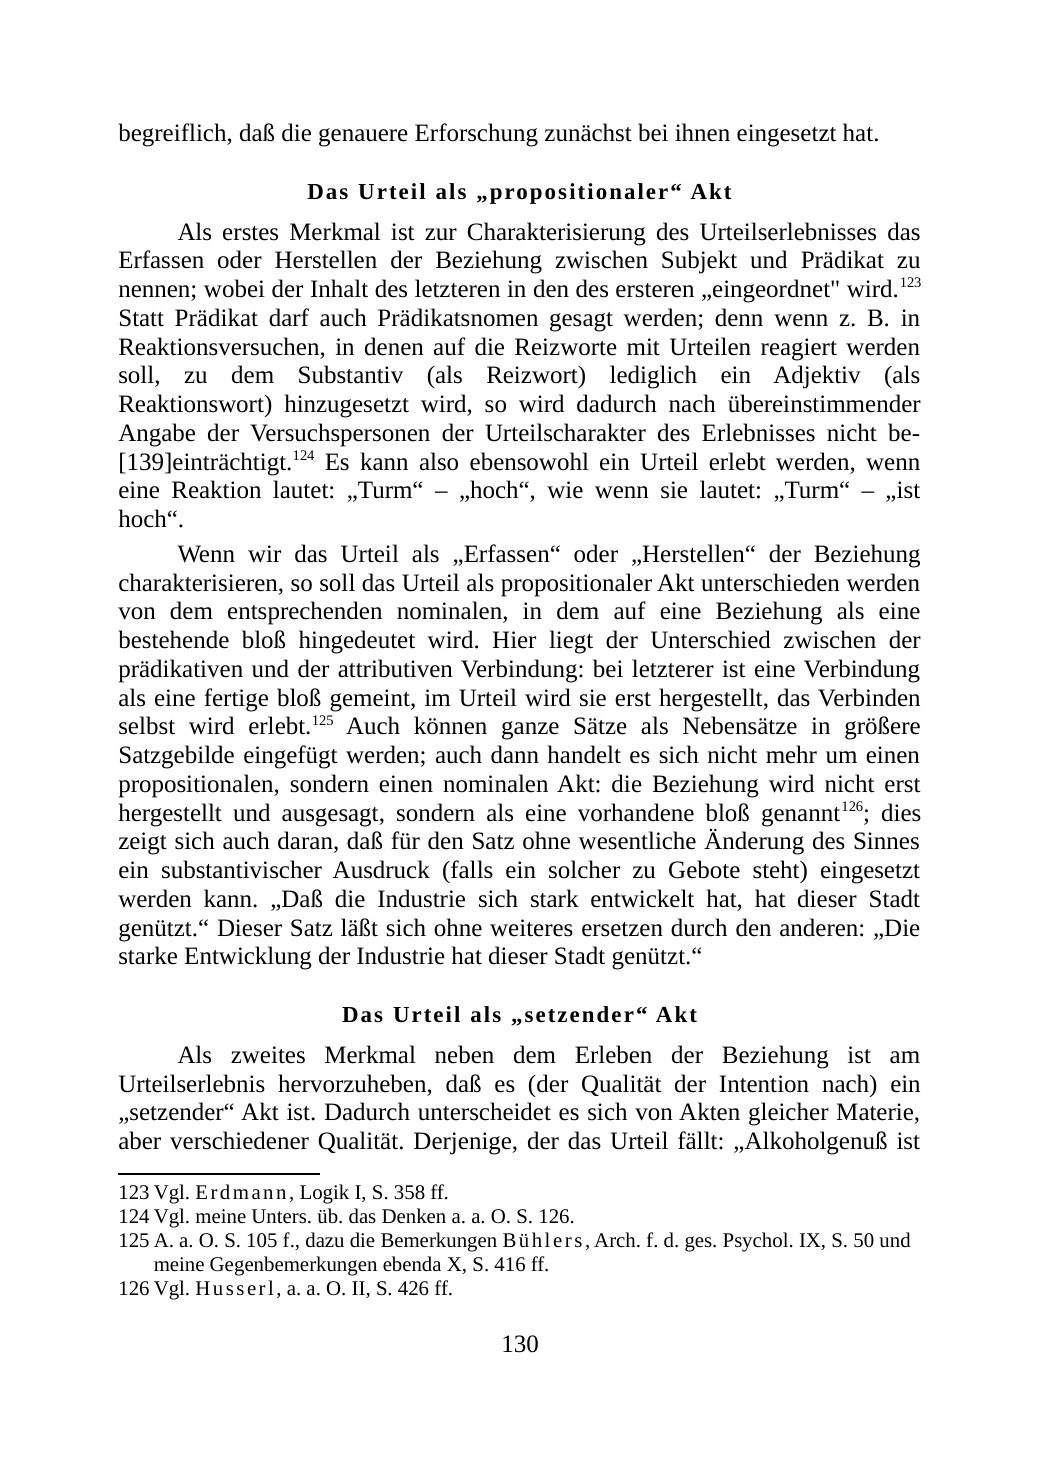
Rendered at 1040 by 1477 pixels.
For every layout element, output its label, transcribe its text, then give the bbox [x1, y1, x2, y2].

text Als erstes Merkmal ist zur Charakterisierung des Urteilserlebnisses das Erfassen oder Herstellen der Beziehung zwischen Subjekt und Prädikat zu nennen; wobei der Inhalt des letzteren in den des ersteren „eingeordnet" wird. Statt Prädikat darf auch Prädikatsnomen gesagt werden; denn wenn z. B. in Reaktionsversuchen, in denen auf die Reizworte mit Urteilen reagiert werden soll, zu dem Substantiv (als Reizwort) lediglich ein Adjektiv (als Reaktionswort) hinzugesetzt wird, so wird dadurch nach übereinstimmender Angabe der Versuchspersonen der Urteilscharakter des Erlebnisses nicht be-[139]einträchtigt. Es kann also ebensowohl ein Urteil erlebt werden, wenn eine Reaktion lautet: „Turm“ – „hoch“, wie wenn sie lautet: „Turm“ – „ist hoch“. [118, 217, 921, 533]
text Vgl. Erdmann, Logik I, S. 358 ff. [118, 1180, 921, 1204]
subtitle Das Urteil als „propositionaler“ Akt [118, 178, 921, 204]
text A. a. O. S. 105 f., dazu die Bemerkungen Bühlers, Arch. f. d. ges. Psychol. IX, S. 50 und meine Gegenbemerkungen ebenda X, S. 416 ff. [118, 1228, 921, 1276]
text Vgl. meine Unters. üb. das Denken a. a. O. S. 126. [118, 1204, 921, 1228]
text Vgl. Husserl, a. a. O. II, S. 426 ff. [118, 1276, 921, 1300]
subtitle Das Urteil als „setzender“ Akt [118, 1001, 921, 1027]
text begreiflich, daß die genauere Erforschung zunächst bei ihnen eingesetzt hat. [118, 118, 921, 147]
text Als zweites Merkmal neben dem Erleben der Beziehung ist am Urteilserlebnis hervorzuheben, daß es (der Qualität der Intention nach) ein „setzender“ Akt ist. Dadurch unterscheidet es sich von Akten gleicher Materie, aber verschiedener Qualität. Derjenige, der das Urteil fällt: „Alkoholgenuß ist [118, 1040, 921, 1155]
text Wenn wir das Urteil als „Erfassen“ oder „Herstellen“ der Beziehung charakterisieren, so soll das Urteil als propositionaler Akt unterschieden werden von dem entsprechenden nominalen, in dem auf eine Beziehung als eine bestehende bloß hingedeutet wird. Hier liegt der Unterschied zwischen der prädikativen und der attributiven Verbindung: bei letzterer ist eine Verbindung als eine fertige bloß gemeint, im Urteil wird sie erst hergestellt, das Verbinden selbst wird erlebt. Auch können ganze Sätze als Nebensätze in größere Satzgebilde eingefügt werden; auch dann handelt es sich nicht mehr um einen propositionalen, sondern einen nominalen Akt: die Beziehung wird nicht erst hergestellt und ausgesagt, sondern als eine vorhandene bloß genannt; dies zeigt sich auch daran, daß für den Satz ohne wesentliche Änderung des Sinnes ein substantivischer Ausdruck (falls ein solcher zu Gebote steht) eingesetzt werden kann. „Daß die Industrie sich stark entwickelt hat, hat dieser Stadt genützt.“ Dieser Satz läßt sich ohne weiteres ersetzen durch den anderen: „Die starke Entwicklung der Industrie hat dieser Stadt genützt.“ [118, 539, 921, 970]
